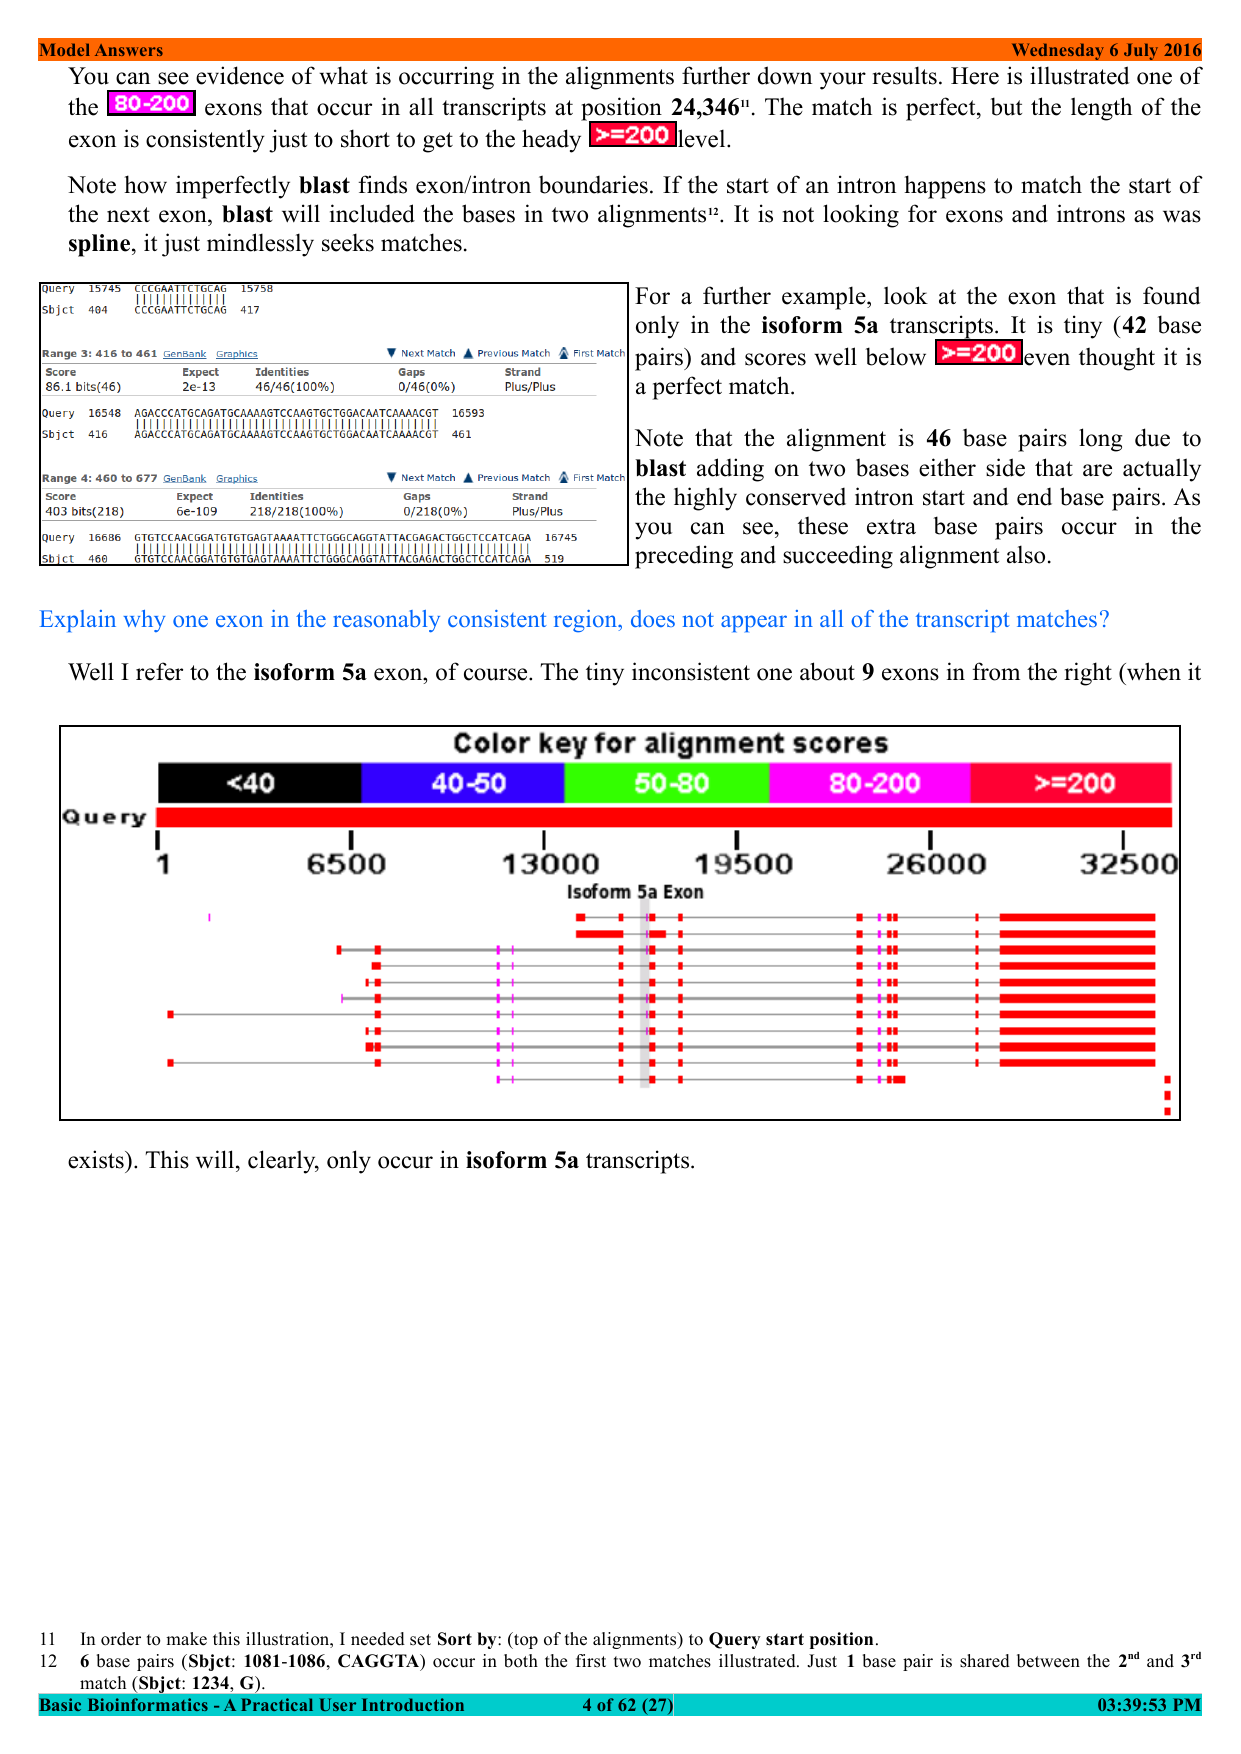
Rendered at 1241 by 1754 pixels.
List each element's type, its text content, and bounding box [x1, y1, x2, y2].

picture [61, 727, 1179, 1119]
picture [937, 341, 1021, 363]
text For a further example, look at the exon that is found only in the isoform 5a transcripts. It is tiny (42 base pairs) and scores well below even thought it is a perfect match. [629, 281, 1202, 400]
text Explain why one exon in the reasonably consistent region, does not appear in all of the transcript matches? [38, 604, 1202, 633]
picture [41, 284, 627, 564]
text Note how imperfectly blast finds exon/intron boundaries. If the start of an intron happens to match the start of the next exon, blast will included the bases in two alignments. It is not looking for exons and introns as was spline, it just mindlessly seeks matches. [68, 170, 1202, 257]
text 6 base pairs (Sbjct: 1081-1086, CAGGTA) occur in both the first two matches illustrated. Just 1 base pair is shared between the 2nd and 3rd match (Sbjct: 1234, G). [38, 1649, 1202, 1693]
text You can see evidence of what is occurring in the alignments further down your results. Here is illustrated one of the exons that occur in all transcripts at position 24,346. The match is perfect, but the length of the exon is consistently just to short to get to the heady level. [68, 61, 1202, 152]
picture [109, 92, 193, 113]
text Well I refer to the isoform 5a exon, of course. The tiny inconsistent one about 9 exons in from the right (when it exists). This will, clearly, only occur in isoform 5a transcripts. [59, 657, 1202, 1174]
picture [591, 123, 675, 145]
text In order to make this illustration, I needed set Sort by: (top of the alignments) to Query start position. [38, 1627, 1202, 1649]
text Note that the alignment is 46 base pairs long due to blast adding on two bases either side that are actually the highly conserved intron start and end base pairs. As you can see, these extra base pairs occur in the preceding and succeeding alignment also. [38, 423, 1202, 569]
